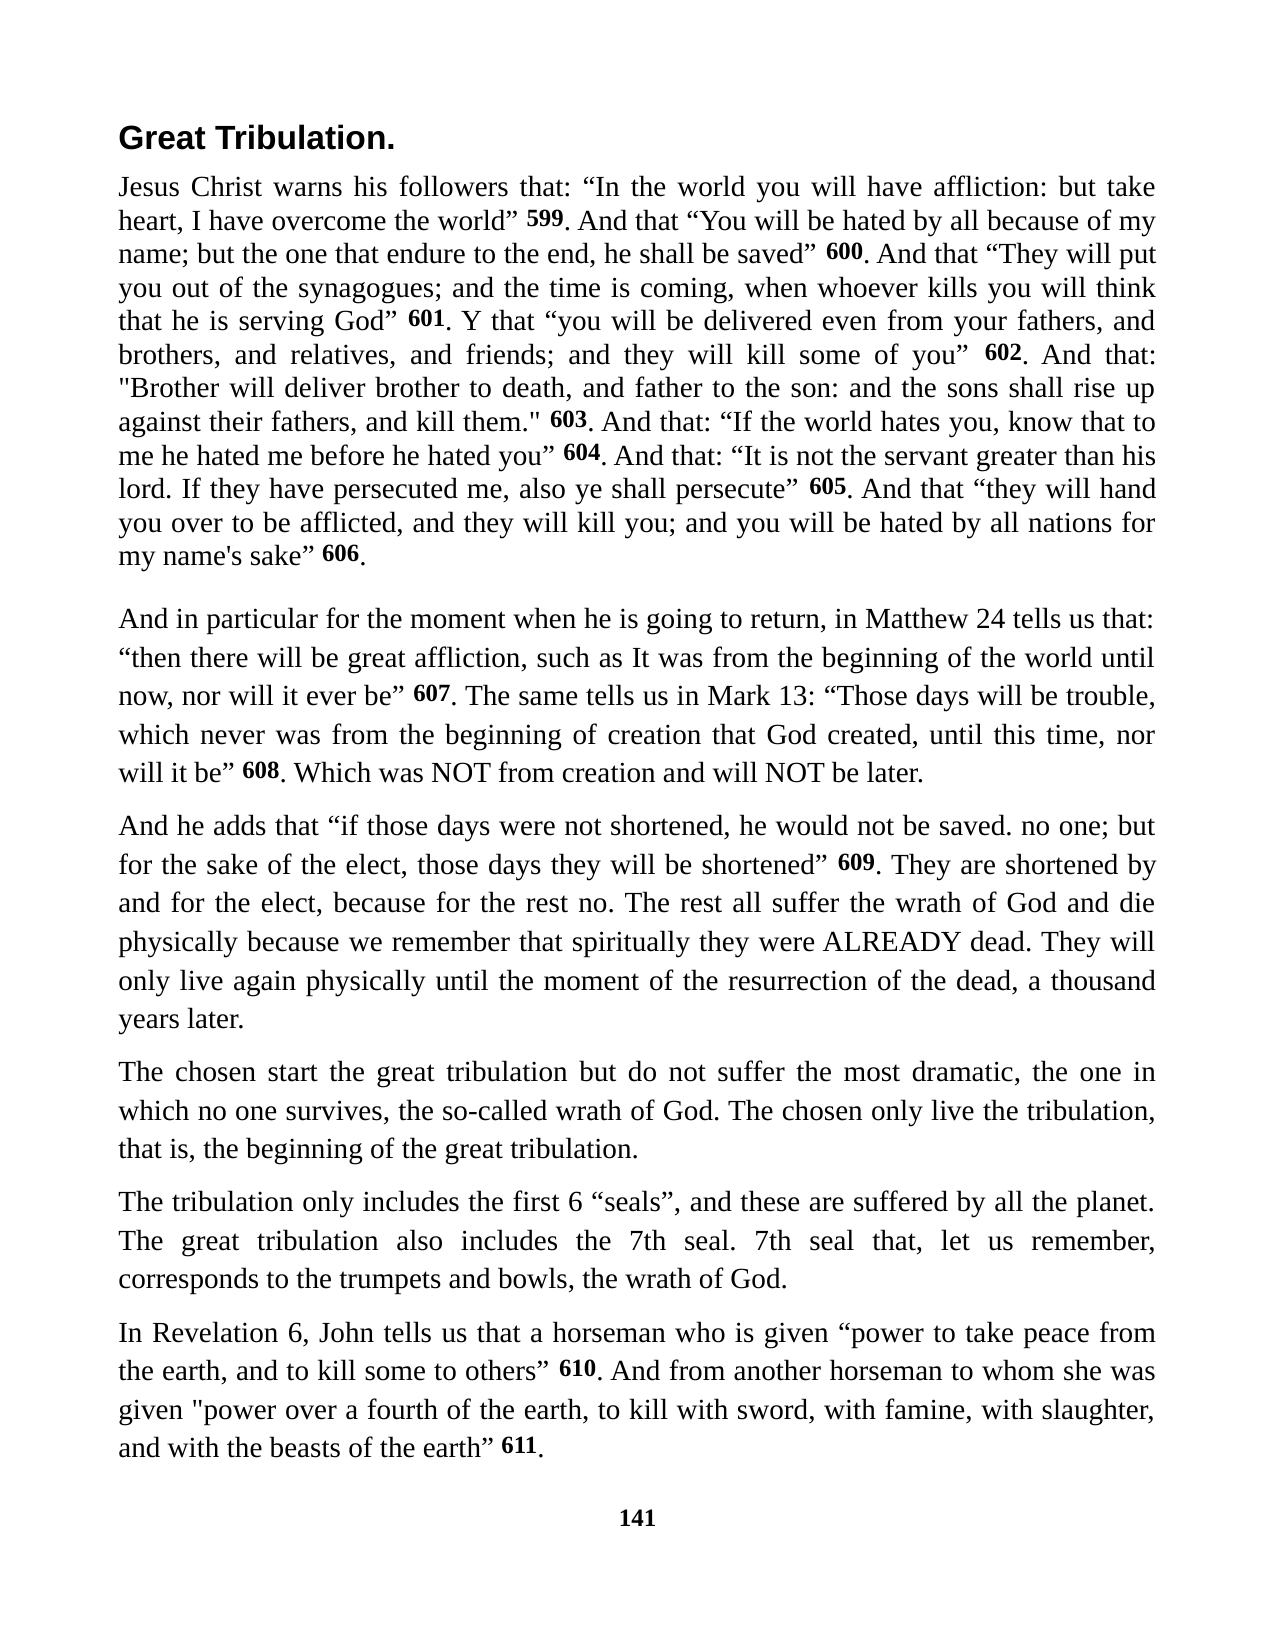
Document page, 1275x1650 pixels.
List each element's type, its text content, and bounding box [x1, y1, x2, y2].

text Jesus Christ warns his followers that: “In the world you will have affliction: but take heart, I have overcome the world” . And that “You will be hated by all because of my name; but the one that endure to the end, he shall be saved” . And that “They will put you out of the synagogues; and the time is coming, when whoever kills you will think that he is serving God” . Y that “you will be delivered even from your fathers, and brothers, and relatives, and friends; and they will kill some of you” . And that: "Brother will deliver brother to death, and father to the son: and the sons shall rise up against their fathers, and kill them." . And that: “If the world hates you, know that to me he hated me before he hated you” . And that: “It is not the servant greater than his lord. If they have persecuted me, also ye shall persecute” . And that “they will hand you over to be afflicted, and they will kill you; and you will be hated by all nations for my name's sake” . [118, 169, 1157, 572]
text The tribulation only includes the first 6 “seals”, and these are suffered by all the planet. The great tribulation also includes the 7th seal. 7th seal that, let us remember, corresponds to the trumpets and bowls, the wrath of God. [118, 1184, 1157, 1295]
text The chosen start the great tribulation but do not suffer the most dramatic, the one in which no one survives, the so-called wrath of God. The chosen only live the tribulation, that is, the beginning of the great tribulation. [118, 1054, 1157, 1165]
text And in particular for the moment when he is going to return, in Matthew 24 tells us that: “then there will be great affliction, such as It was from the beginning of the world until now, nor will it ever be” . The same tells us in Mark 13: “Those days will be trouble, which never was from the beginning of creation that God created, until this time, nor will it be” . Which was NOT from creation and will NOT be later. [118, 601, 1157, 789]
subtitle Great Tribulation. [118, 118, 1157, 157]
text In Revelation 6, John tells us that a horseman who is given “power to take peace from the earth, and to kill some to others” . And from another horseman to whom she was given "power over a fourth of the earth, to kill with sword, with famine, with slaughter, and with the beasts of the earth” . [118, 1315, 1157, 1464]
text And he adds that “if those days were not shortened, he would not be saved. no one; but for the sake of the elect, those days they will be shortened” . They are shortened by and for the elect, because for the rest no. The rest all suffer the wrath of God and die physically because we remember that spiritually they were ALREADY dead. They will only live again physically until the moment of the resurrection of the dead, a thousand years later. [118, 808, 1157, 1035]
